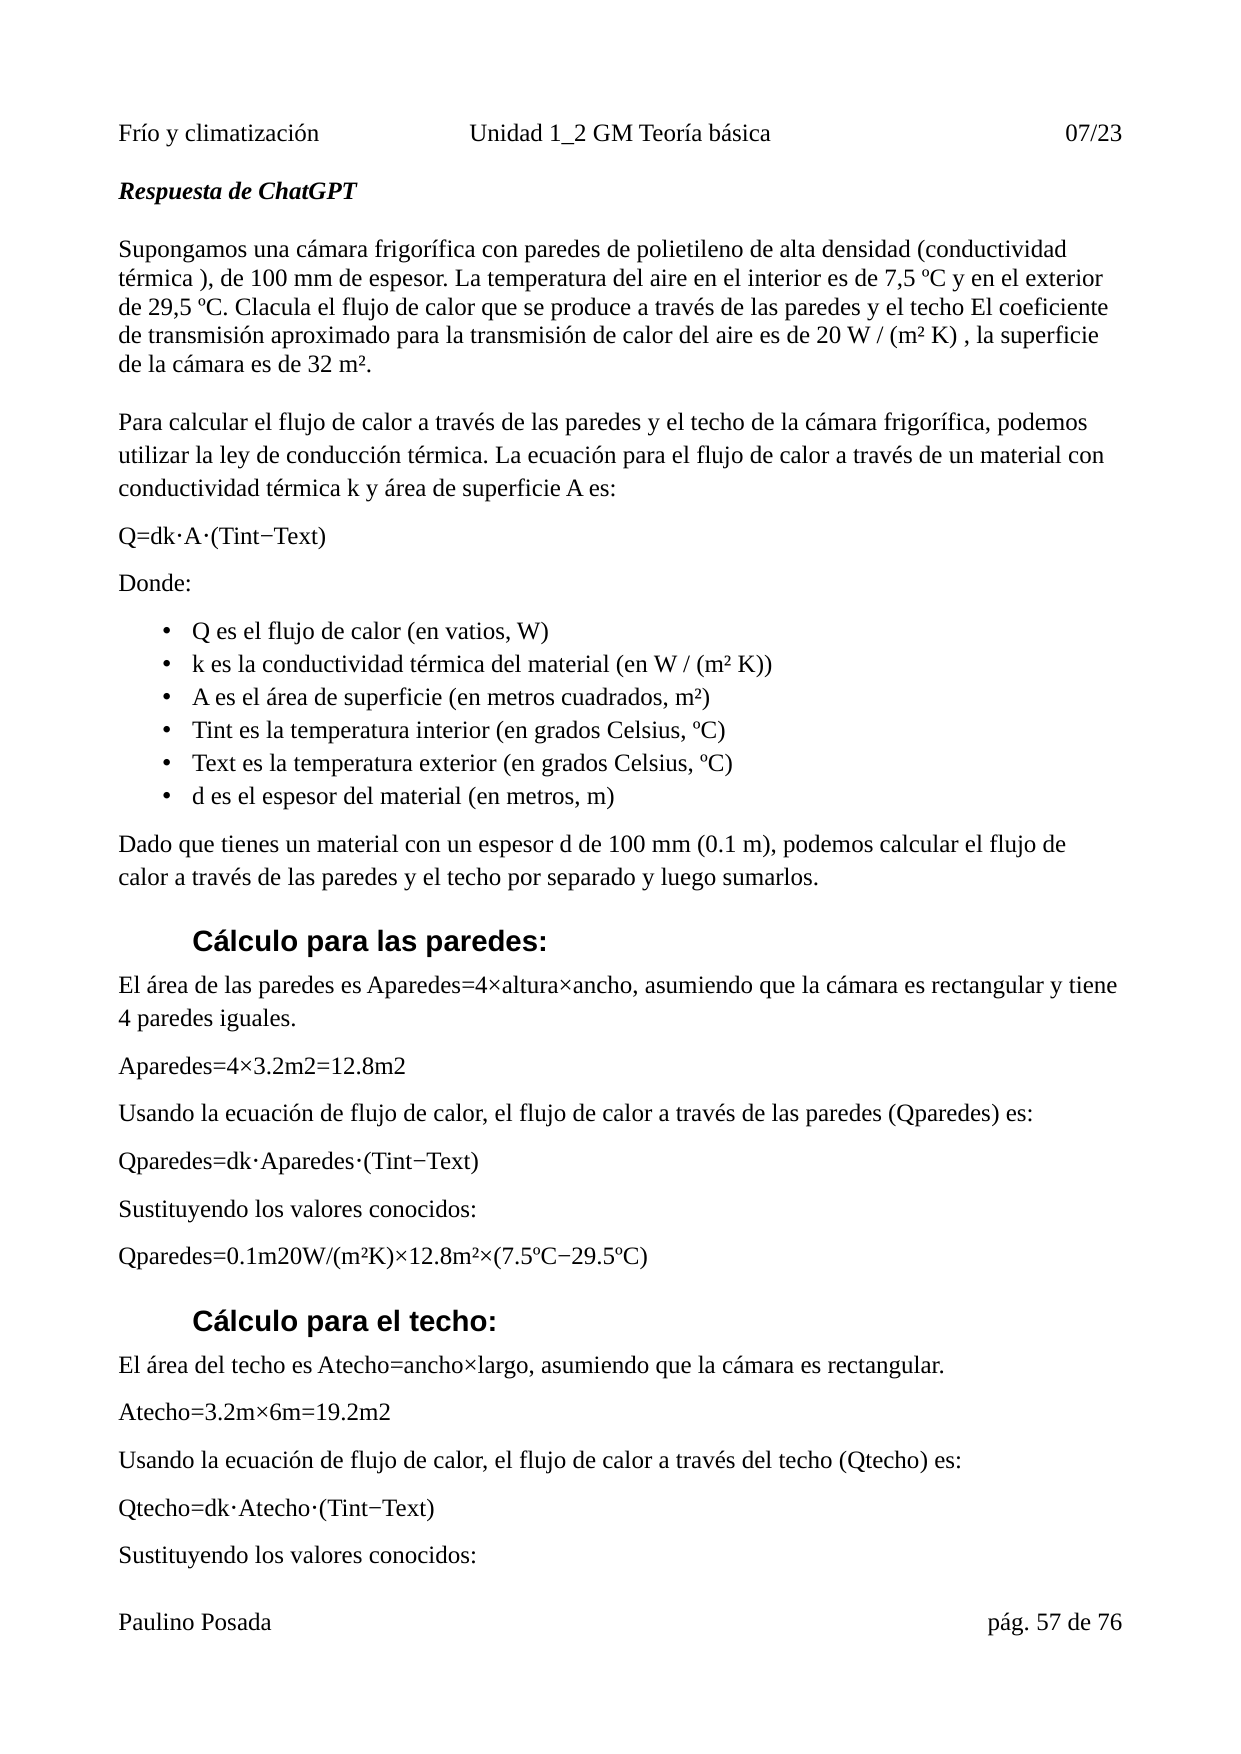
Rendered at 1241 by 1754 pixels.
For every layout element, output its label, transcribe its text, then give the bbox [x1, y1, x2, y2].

text Q=dk⋅A⋅(Tint​−Text​)​ [118, 521, 1122, 550]
text Dado que tienes un material con un espesor d de 100 mm (0.1 m), podemos calcular el flujo de calor a través de las paredes y el techo por separado y luego sumarlos. [118, 829, 1122, 891]
text Qtecho​=dk⋅Atecho​⋅(Tint​−Text​)​ [118, 1493, 1122, 1521]
text Atecho​=3.2m×6m=19.2m2 [118, 1397, 1122, 1426]
subtitle Cálculo para las paredes: [118, 924, 1122, 958]
text Respuesta de ChatGPT [118, 176, 1122, 205]
text Sustituyendo los valores conocidos: [118, 1194, 1122, 1222]
text Usando la ecuación de flujo de calor, el flujo de calor a través de las paredes (Qparedes​) es: [118, 1098, 1122, 1127]
list Q es el flujo de calor (en vatios, W) [162, 616, 1122, 645]
list d es el espesor del material (en metros, m) [162, 781, 1122, 810]
list Tint​ es la temperatura interior (en grados Celsius, ºC) [162, 715, 1122, 744]
list Text​ es la temperatura exterior (en grados Celsius, ºC) [162, 748, 1122, 777]
text El área del techo es Atecho​=ancho×largo, asumiendo que la cámara es rectangular. [118, 1350, 1122, 1378]
text Qparedes​=0.1m20W/(m²K)×12.8m²×(7.5ºC−29.5ºC)​ [118, 1241, 1122, 1270]
text Donde: [118, 568, 1122, 597]
text Para calcular el flujo de calor a través de las paredes y el techo de la cámara frigorífica, podemos utilizar la ley de conducción térmica. La ecuación para el flujo de calor a través de un material con conductividad térmica k y área de superficie A es: [118, 407, 1122, 502]
text El área de las paredes es Aparedes​=4×altura×ancho, asumiendo que la cámara es rectangular y tiene 4 paredes iguales. [118, 970, 1122, 1032]
text Qparedes​=dk⋅Aparedes​⋅(Tint​−Text​)​ [118, 1146, 1122, 1175]
subtitle Cálculo para el techo: [118, 1303, 1122, 1337]
list A es el área de superficie (en metros cuadrados, m²) [162, 682, 1122, 711]
text Supongamos una cámara frigorífica con paredes de polietileno de alta densidad (conductividad térmica ), de 100 mm de espesor. La temperatura del aire en el interior es de 7,5 ºC y en el exterior de 29,5 ºC. Clacula el flujo de calor que se produce a través de las paredes y el techo El coeficiente de transmisión aproximado para la transmisión de calor del aire es de 20 W / (m² K) , la superficie de la cámara es de 32 m². [118, 234, 1122, 378]
text Usando la ecuación de flujo de calor, el flujo de calor a través del techo (Qtecho​) es: [118, 1445, 1122, 1474]
text Sustituyendo los valores conocidos: [118, 1540, 1122, 1569]
text Aparedes​=4×3.2m2=12.8m2 [118, 1051, 1122, 1080]
list k es la conductividad térmica del material (en W / (m² K)) [162, 649, 1122, 678]
